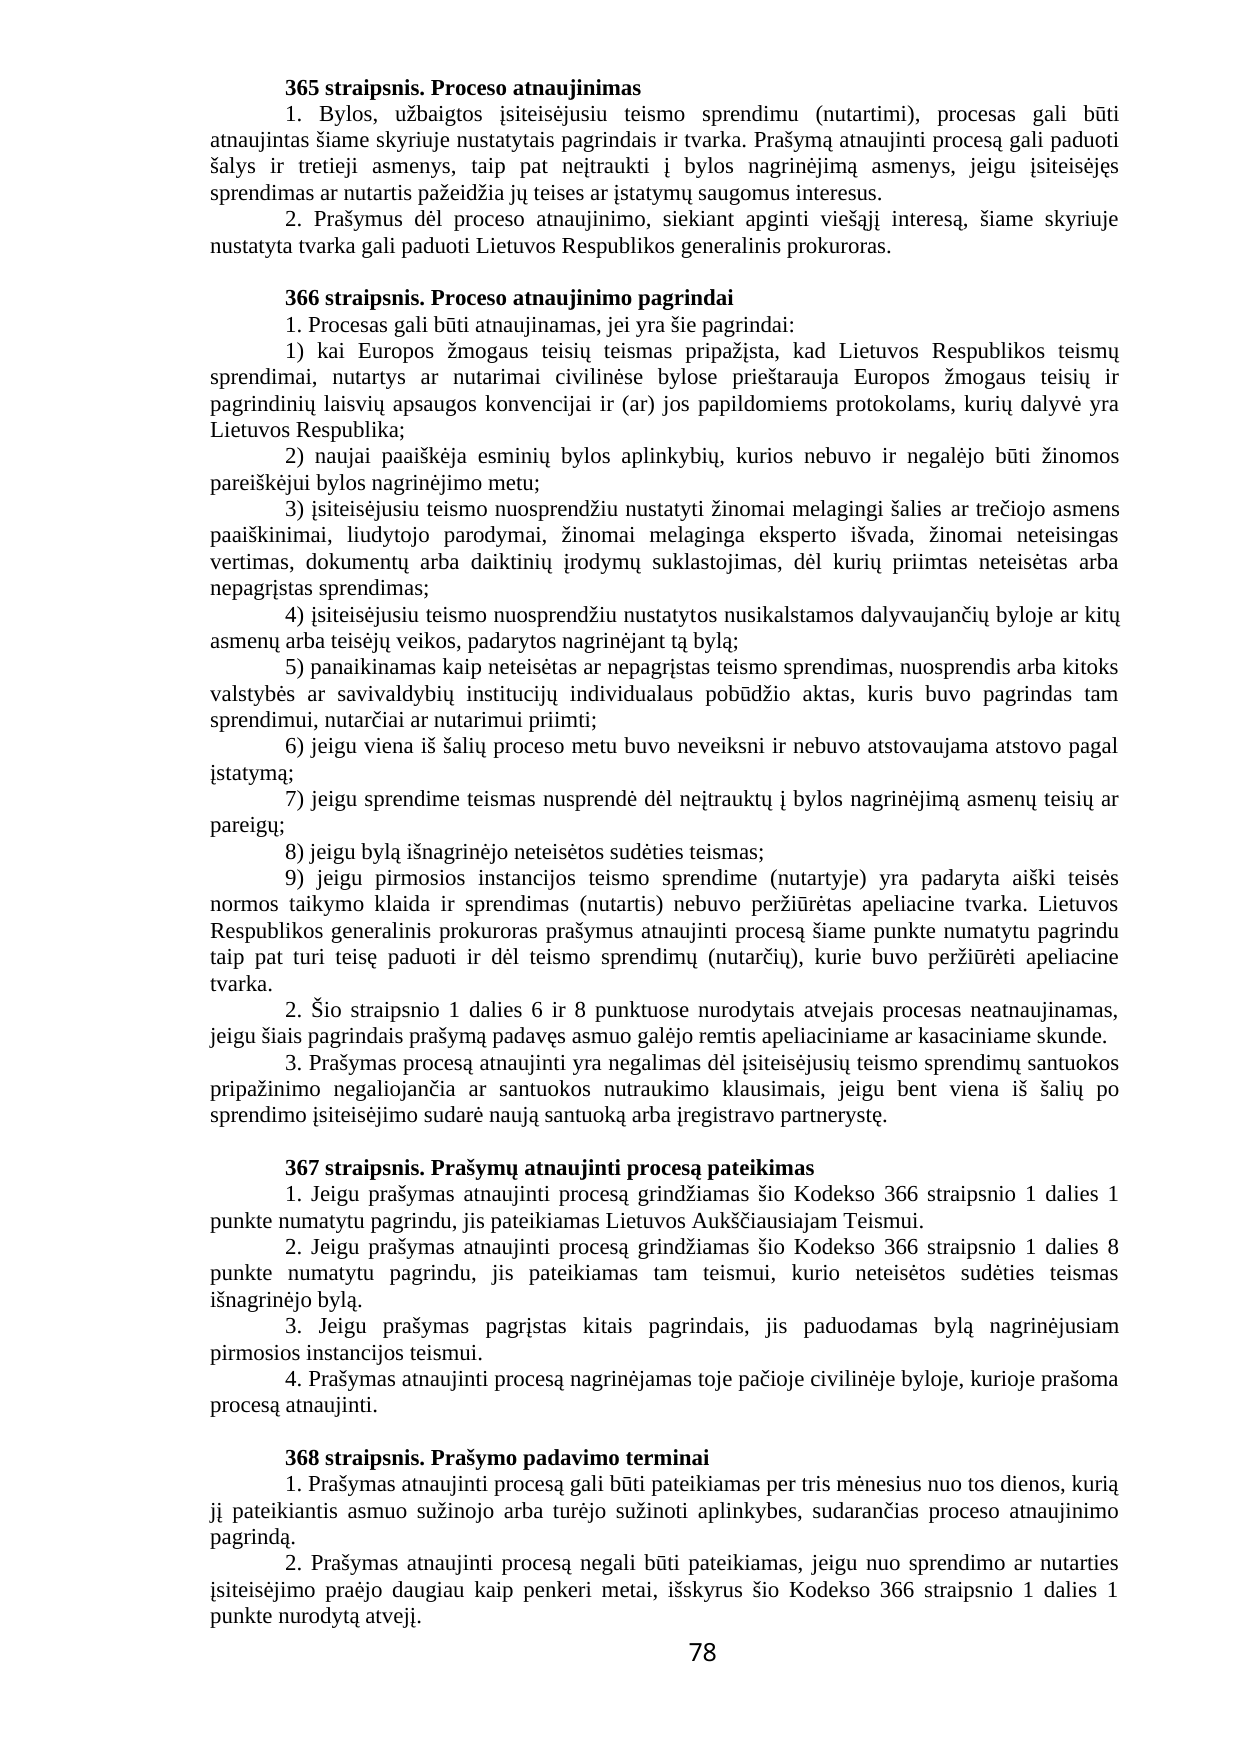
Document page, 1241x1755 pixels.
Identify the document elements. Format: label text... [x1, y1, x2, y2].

text 8) jeigu bylą išnagrinėjo neteisėtos sudėties teismas; [210, 838, 1120, 864]
text 2. Prašymas atnaujinti procesą negali būti pateikiamas, jeigu nuo sprendimo ar nutarties įsiteisėjimo praėjo daugiau kaip penkeri metai, išskyrus šio Kodekso 366 straipsnio 1 dalies 1 punkte nurodytą atvejį. [210, 1549, 1120, 1628]
text 1. Prašymas atnaujinti procesą gali būti pateikiamas per tris mėnesius nuo tos dienos, kurią jį pateikiantis asmuo sužinojo arba turėjo sužinoti aplinkybes, sudarančias proceso atnaujinimo pagrindą. [210, 1470, 1120, 1549]
text 2. Šio straipsnio 1 dalies 6 ir 8 punktuose nurodytais atvejais procesas neatnaujinamas, jeigu šiais pagrindais prašymą padavęs asmuo galėjo remtis apeliaciniame ar kasaciniame skunde. [210, 996, 1120, 1049]
text 6) jeigu viena iš šalių proceso metu buvo neveiksni ir nebuvo atstovaujama atstovo pagal įstatymą; [210, 732, 1120, 785]
text 1. Jeigu prašymas atnaujinti procesą grindžiamas šio Kodekso 366 straipsnio 1 dalies 1 punkte numatytu pagrindu, jis pateikiamas Lietuvos Aukščiausiajam Teismui. [210, 1180, 1120, 1233]
text 3) įsiteisėjusiu teismo nuosprendžiu nustatyti žinomai melagingi šalies ar trečiojo asmens paaiškinimai, liudytojo parodymai, žinomai melaginga eksperto išvada, žinomai neteisingas vertimas, dokumentų arba daiktinių įrodymų suklastojimas, dėl kurių priimtas neteisėtas arba nepagrįstas sprendimas; [210, 495, 1120, 601]
text 4. Prašymas atnaujinti procesą nagrinėjamas toje pačioje civilinėje byloje, kurioje prašoma procesą atnaujinti. [210, 1365, 1120, 1418]
text 368 straipsnis. Prašymo padavimo terminai [210, 1444, 1120, 1470]
text 367 straipsnis. Prašymų atnaujinti procesą pateikimas [210, 1154, 1120, 1180]
text 5) panaikinamas kaip neteisėtas ar nepagrįstas teismo sprendimas, nuosprendis arba kitoks valstybės ar savivaldybių institucijų individualaus pobūdžio aktas, kuris buvo pagrindas tam sprendimui, nutarčiai ar nutarimui priimti; [210, 653, 1120, 732]
text 1. Procesas gali būti atnaujinamas, jei yra šie pagrindai: [210, 311, 1120, 337]
text 9) jeigu pirmosios instancijos teismo sprendime (nutartyje) yra padaryta aiški teisės normos taikymo klaida ir sprendimas (nutartis) nebuvo peržiūrėtas apeliacine tvarka. Lietuvos Respublikos generalinis prokuroras prašymus atnaujinti procesą šiame punkte numatytu pagrindu taip pat turi teisę paduoti ir dėl teismo sprendimų (nutarčių), kurie buvo peržiūrėti apeliacine tvarka. [210, 864, 1120, 996]
text 2) naujai paaiškėja esminių bylos aplinkybių, kurios nebuvo ir negalėjo būti žinomos pareiškėjui bylos nagrinėjimo metu; [210, 442, 1120, 495]
text 4) įsiteisėjusiu teismo nuosprendžiu nustatytos nusikalstamos dalyvaujančių byloje ar kitų asmenų arba teisėjų veikos, padarytos nagrinėjant tą bylą; [210, 601, 1120, 653]
text 2. Prašymus dėl proceso atnaujinimo, siekiant apginti viešąjį interesą, šiame skyriuje nustatyta tvarka gali paduoti Lietuvos Respublikos generalinis prokuroras. [210, 205, 1120, 258]
text 3. Prašymas procesą atnaujinti yra negalimas dėl įsiteisėjusių teismo sprendimų santuokos pripažinimo negaliojančia ar santuokos nutraukimo klausimais, jeigu bent viena iš šalių po sprendimo įsiteisėjimo sudarė naują santuoką arba įregistravo partnerystę. [210, 1049, 1120, 1128]
text 1) kai Europos žmogaus teisių teismas pripažįsta, kad Lietuvos Respublikos teismų sprendimai, nutartys ar nutarimai civilinėse bylose prieštarauja Europos žmogaus teisių ir pagrindinių laisvių apsaugos konvencijai ir (ar) jos papildomiems protokolams, kurių dalyvė yra Lietuvos Respublika; [210, 337, 1120, 442]
text 7) jeigu sprendime teismas nusprendė dėl neįtrauktų į bylos nagrinėjimą asmenų teisių ar pareigų; [210, 785, 1120, 838]
text 365 straipsnis. Proceso atnaujinimas [210, 73, 1120, 100]
text 1. Bylos, užbaigtos įsiteisėjusiu teismo sprendimu (nutartimi), procesas gali būti atnaujintas šiame skyriuje nustatytais pagrindais ir tvarka. Prašymą atnaujinti procesą gali paduoti šalys ir tretieji asmenys, taip pat neįtraukti į bylos nagrinėjimą asmenys, jeigu įsiteisėjęs sprendimas ar nutartis pažeidžia jų teises ar įstatymų saugomus interesus. [210, 100, 1120, 205]
text 2. Jeigu prašymas atnaujinti procesą grindžiamas šio Kodekso 366 straipsnio 1 dalies 8 punkte numatytu pagrindu, jis pateikiamas tam teismui, kurio neteisėtos sudėties teismas išnagrinėjo bylą. [210, 1233, 1120, 1312]
text 366 straipsnis. Proceso atnaujinimo pagrindai [210, 284, 1120, 311]
text 3. Jeigu prašymas pagrįstas kitais pagrindais, jis paduodamas bylą nagrinėjusiam pirmosios instancijos teismui. [210, 1312, 1120, 1365]
